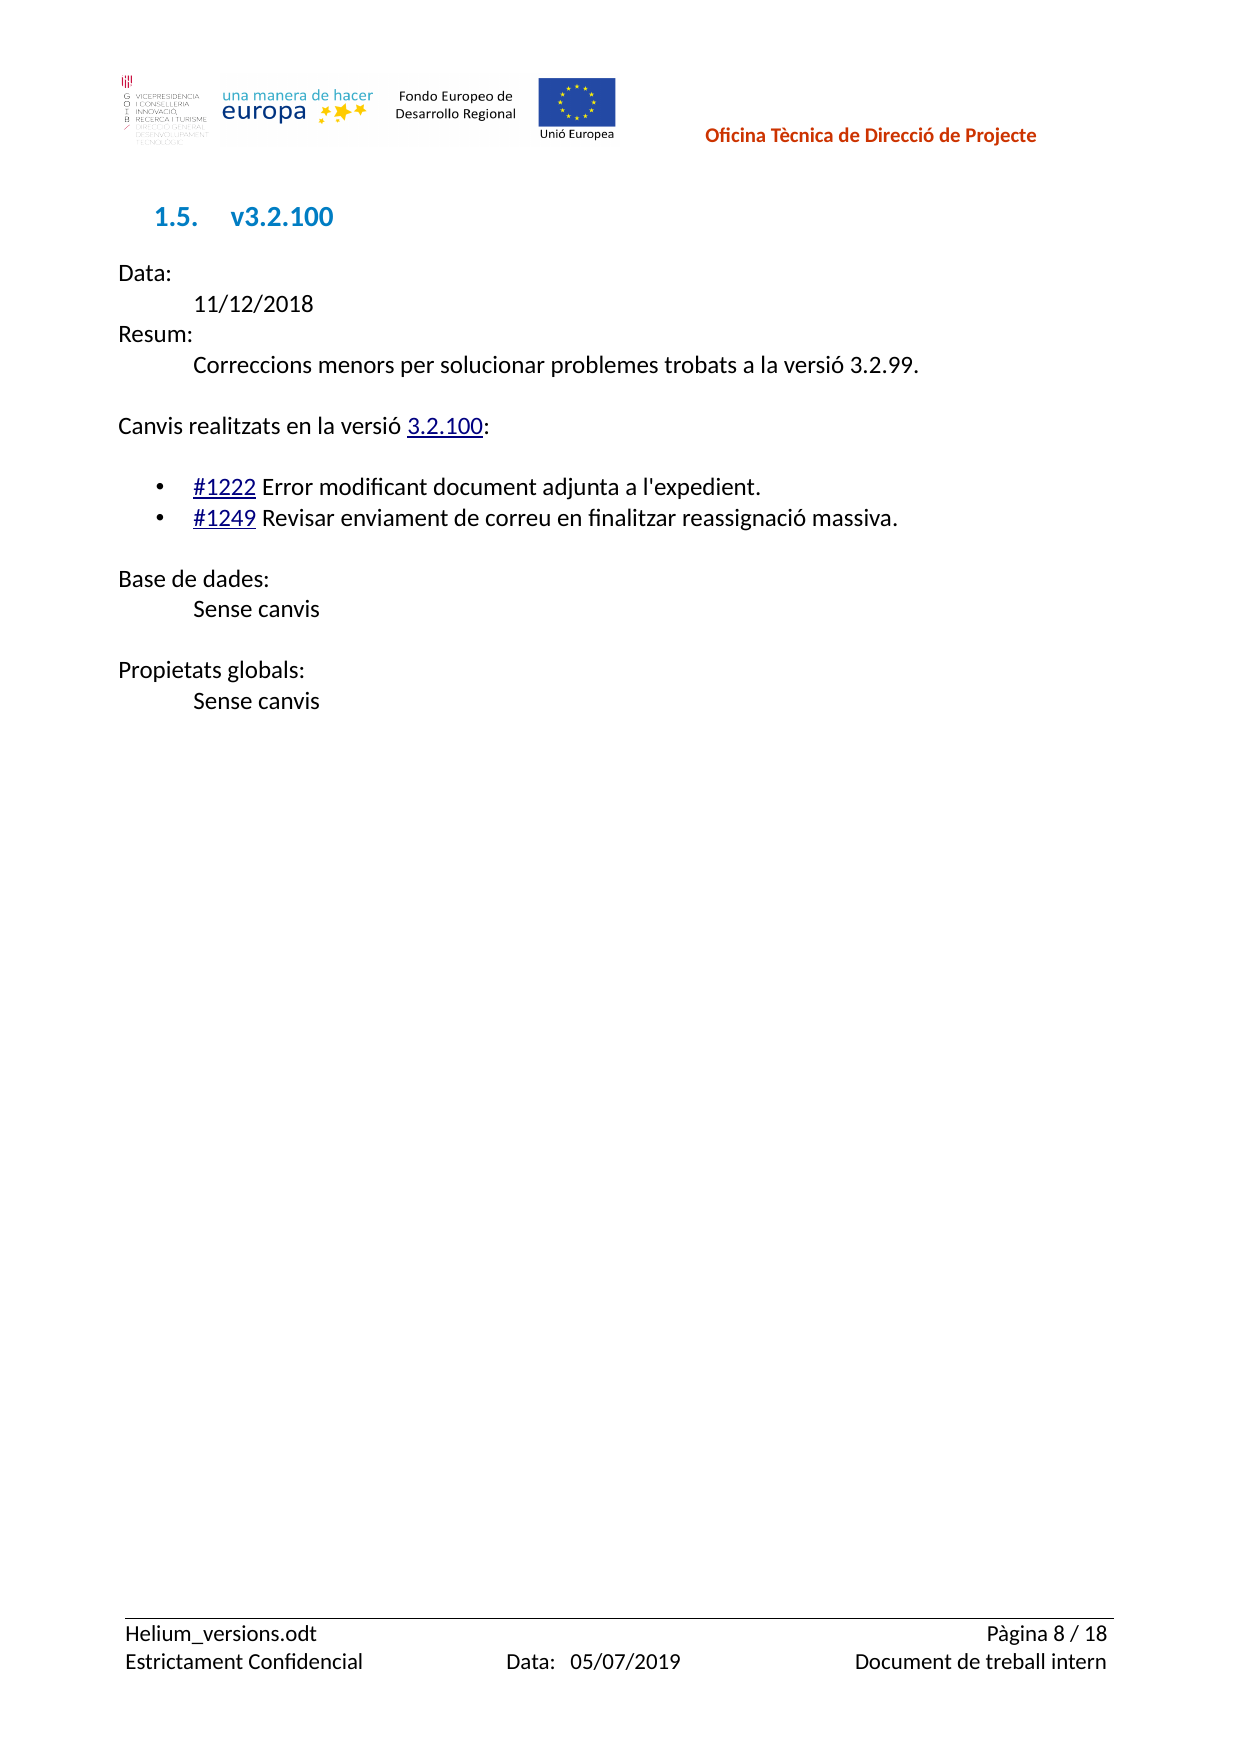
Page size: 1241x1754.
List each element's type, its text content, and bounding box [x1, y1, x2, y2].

text Data: [118, 258, 1122, 288]
picture [118, 73, 213, 147]
text Sense canvis [118, 685, 1122, 715]
list #1249 Revisar enviament de correu en finalitzar reassignació massiva. [156, 502, 1122, 532]
text Canvis realitzats en la versió 3.2.100: [118, 410, 1122, 441]
picture [219, 73, 621, 147]
subtitle v3.2.100 [153, 198, 1122, 234]
list #1222 Error modificant document adjunta a l'expedient. [156, 471, 1122, 502]
text Propietats globals: [118, 654, 1122, 685]
text Sense canvis [118, 593, 1122, 624]
text Correccions menors per solucionar problemes trobats a la versió 3.2.99. [118, 349, 1122, 380]
text Base de dades: [118, 563, 1122, 593]
text 11/12/2018 [118, 288, 1122, 319]
text Resum: [118, 319, 1122, 349]
